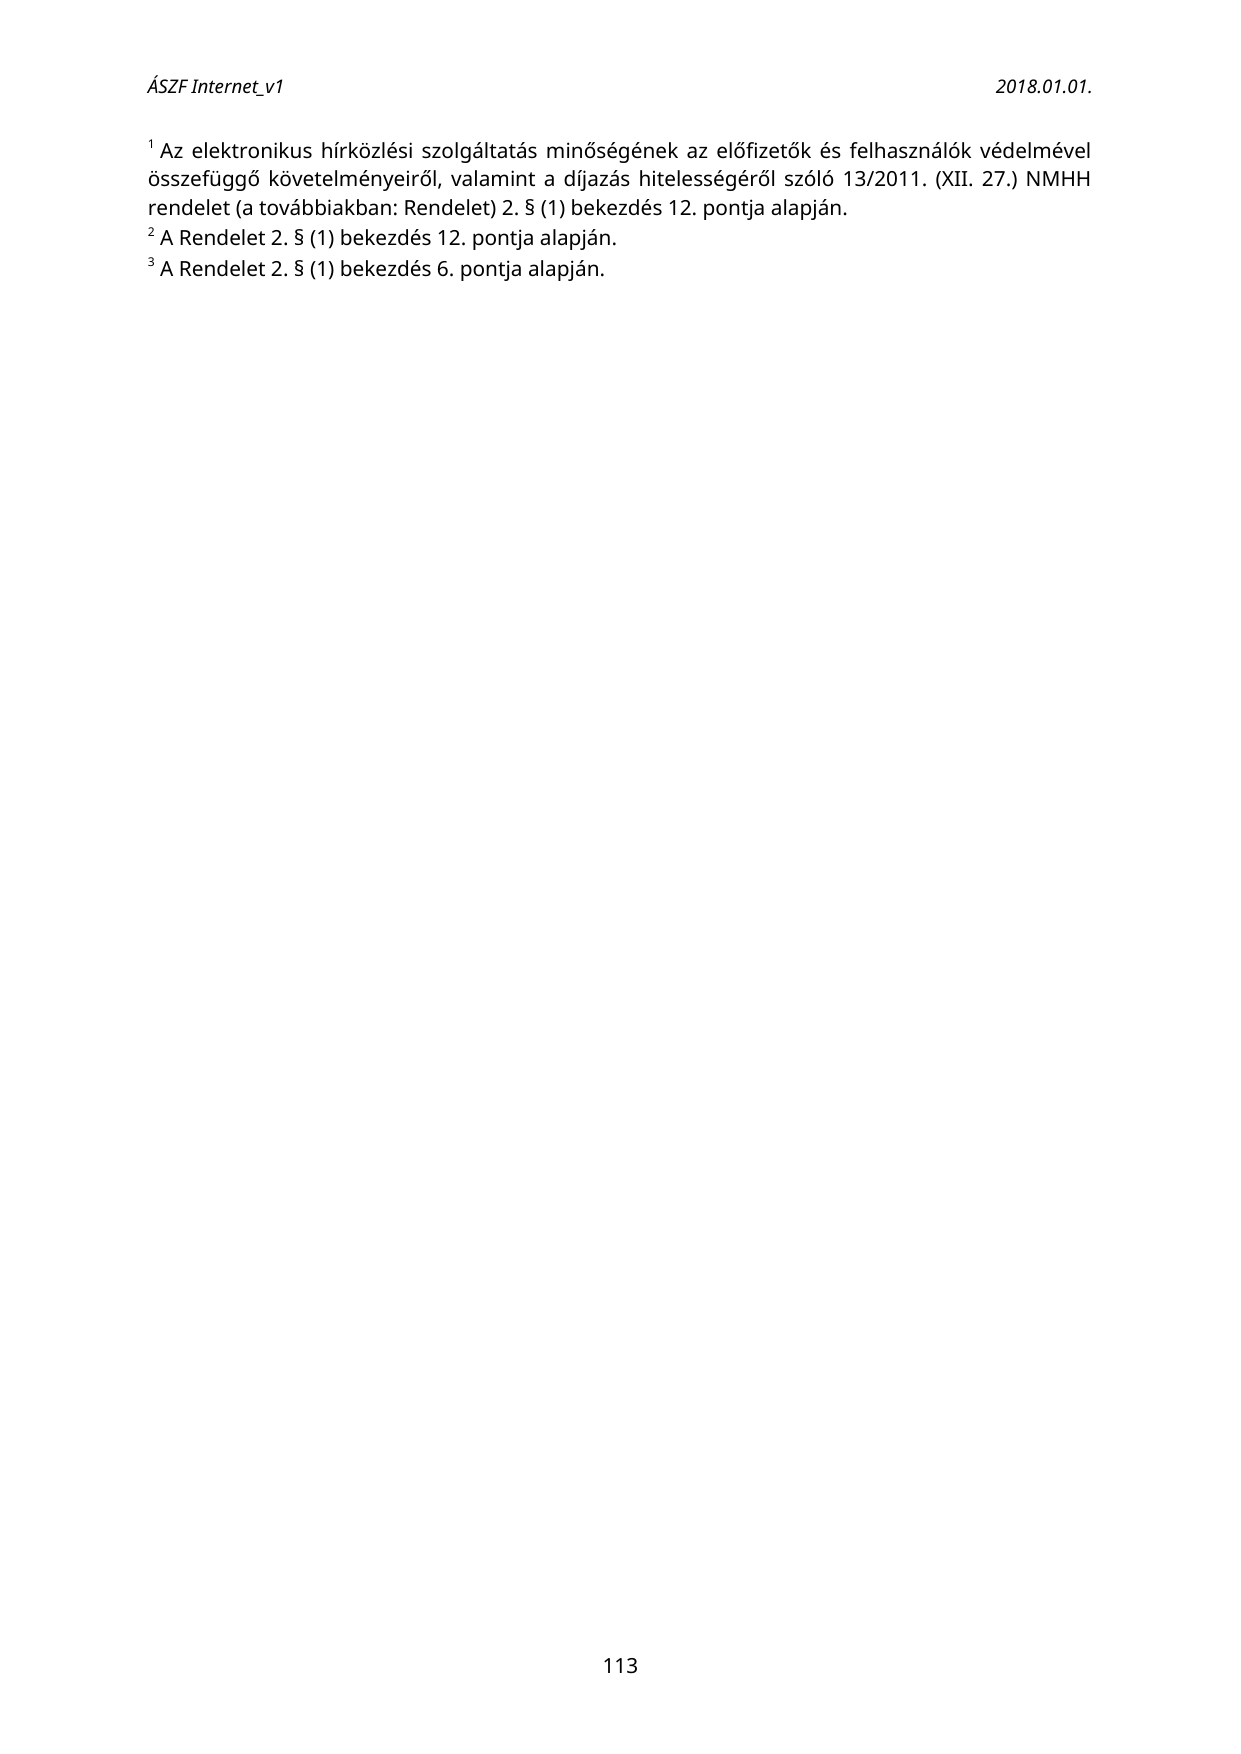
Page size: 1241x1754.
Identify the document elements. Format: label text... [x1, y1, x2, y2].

text 3 A Rendelet 2. § (1) bekezdés 6. pontja alapján. [148, 254, 1092, 282]
text 1 Az elektronikus hírközlési szolgáltatás minőségének az előfizetők és felhasználók védelmével összefüggő követelményeiről, valamint a díjazás hitelességéről szóló 13/2011. (XII. 27.) NMHH rendelet (a továbbiakban: Rendelet) 2. § (1) bekezdés 12. pontja alapján. [148, 136, 1092, 221]
text 2 A Rendelet 2. § (1) bekezdés 12. pontja alapján. [148, 223, 1092, 252]
